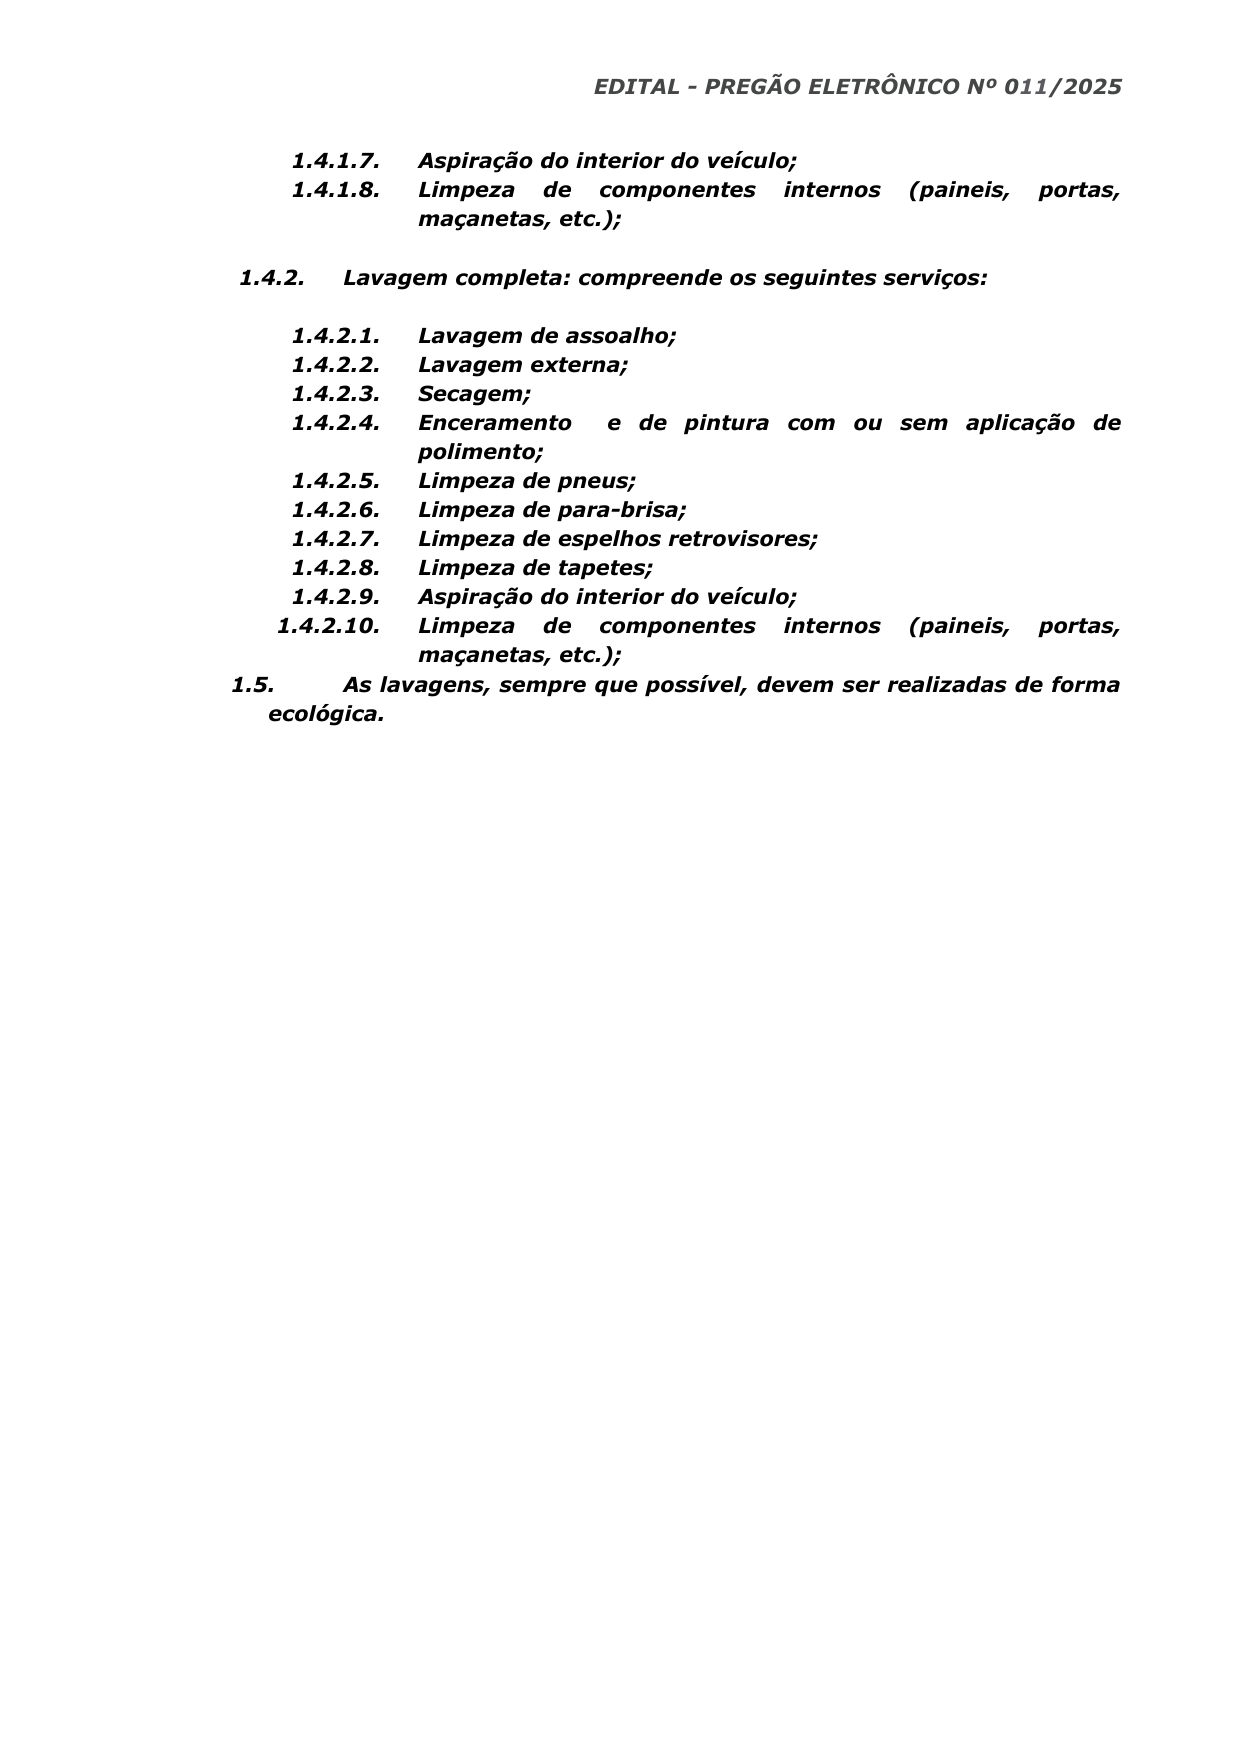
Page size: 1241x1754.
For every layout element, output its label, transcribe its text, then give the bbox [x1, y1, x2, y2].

subtitle Secagem; [381, 380, 1122, 406]
subtitle As lavagens, sempre que possível, devem ser realizadas de forma ecológica. [231, 671, 1122, 725]
subtitle Enceramento e de pintura com ou sem aplicação de polimento; [381, 409, 1122, 464]
subtitle Lavagem de assoalho; [381, 322, 1122, 348]
subtitle Aspiração do interior do veículo; [381, 584, 1122, 609]
subtitle Aspiração do interior do veículo; [381, 148, 1122, 173]
subtitle Limpeza de componentes internos (paineis, portas, maçanetas, etc.); [381, 177, 1122, 231]
subtitle Limpeza de pneus; [381, 468, 1122, 493]
subtitle Limpeza de para-brisa; [381, 497, 1122, 522]
subtitle Limpeza de componentes internos (paineis, portas, maçanetas, etc.); [381, 613, 1122, 667]
subtitle Limpeza de espelhos retrovisores; [381, 526, 1122, 551]
subtitle Lavagem externa; [381, 351, 1122, 377]
subtitle Lavagem completa: compreende os seguintes serviços: [306, 264, 1122, 289]
subtitle Limpeza de tapetes; [381, 555, 1122, 580]
